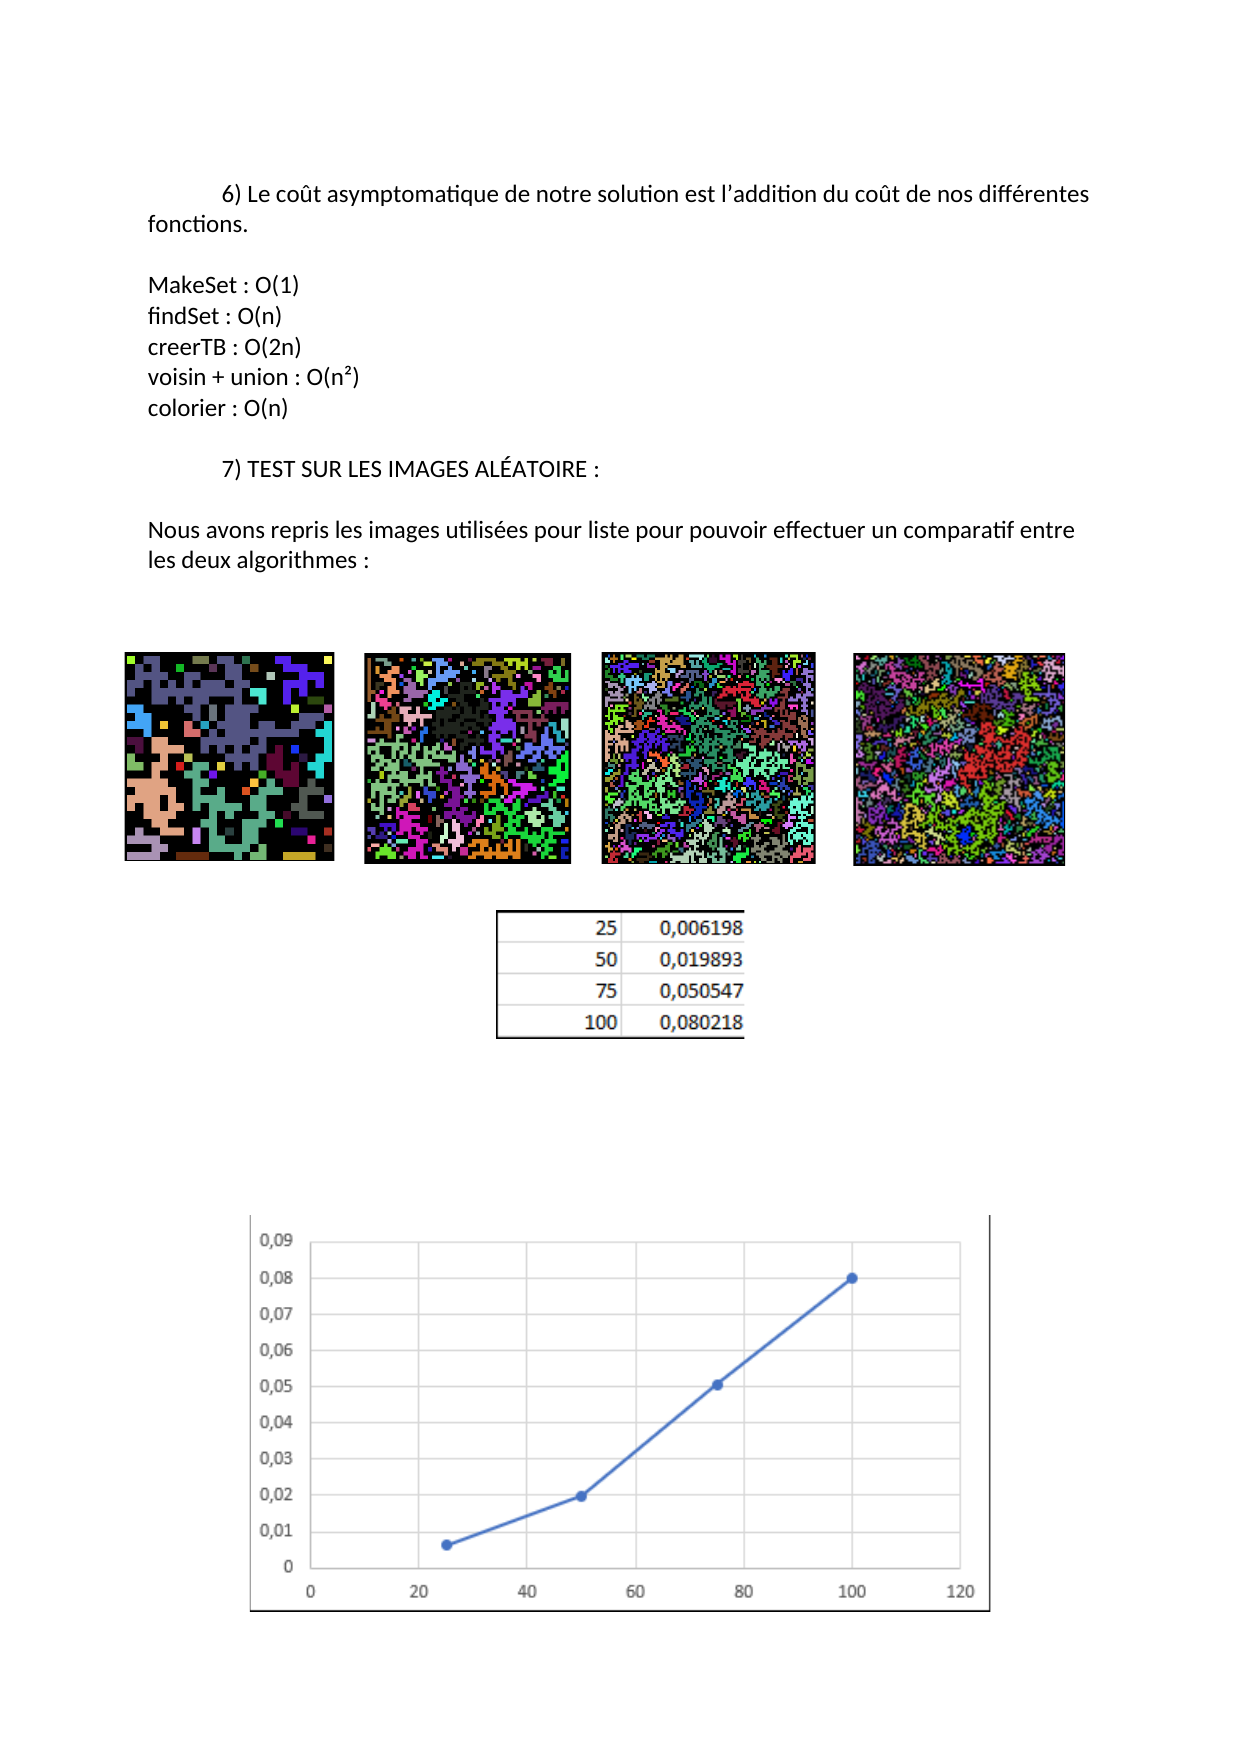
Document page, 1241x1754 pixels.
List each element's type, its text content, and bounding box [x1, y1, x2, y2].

text 6) Le coût asymptomatique de notre solution est l’addition du coût de nos différentes fonctions. [148, 178, 1093, 239]
picture [853, 653, 1066, 866]
picture [249, 1215, 991, 1612]
picture [364, 653, 572, 864]
text voisin + union : O(n²) [148, 361, 1093, 392]
picture [496, 910, 745, 1039]
picture [124, 652, 335, 861]
text 7) TEST SUR LES IMAGES ALÉATOIRE : [148, 453, 1093, 483]
text creerTB : O(2n) [148, 331, 1093, 361]
picture [601, 652, 816, 864]
text colorier : O(n) [148, 392, 1093, 422]
text MakeSet : O(1) [148, 270, 1093, 300]
text Nous avons repris les images utilisées pour liste pour pouvoir effectuer un comparatif entre les deux algorithmes : [148, 514, 1093, 575]
text findSet : O(n) [148, 300, 1093, 331]
